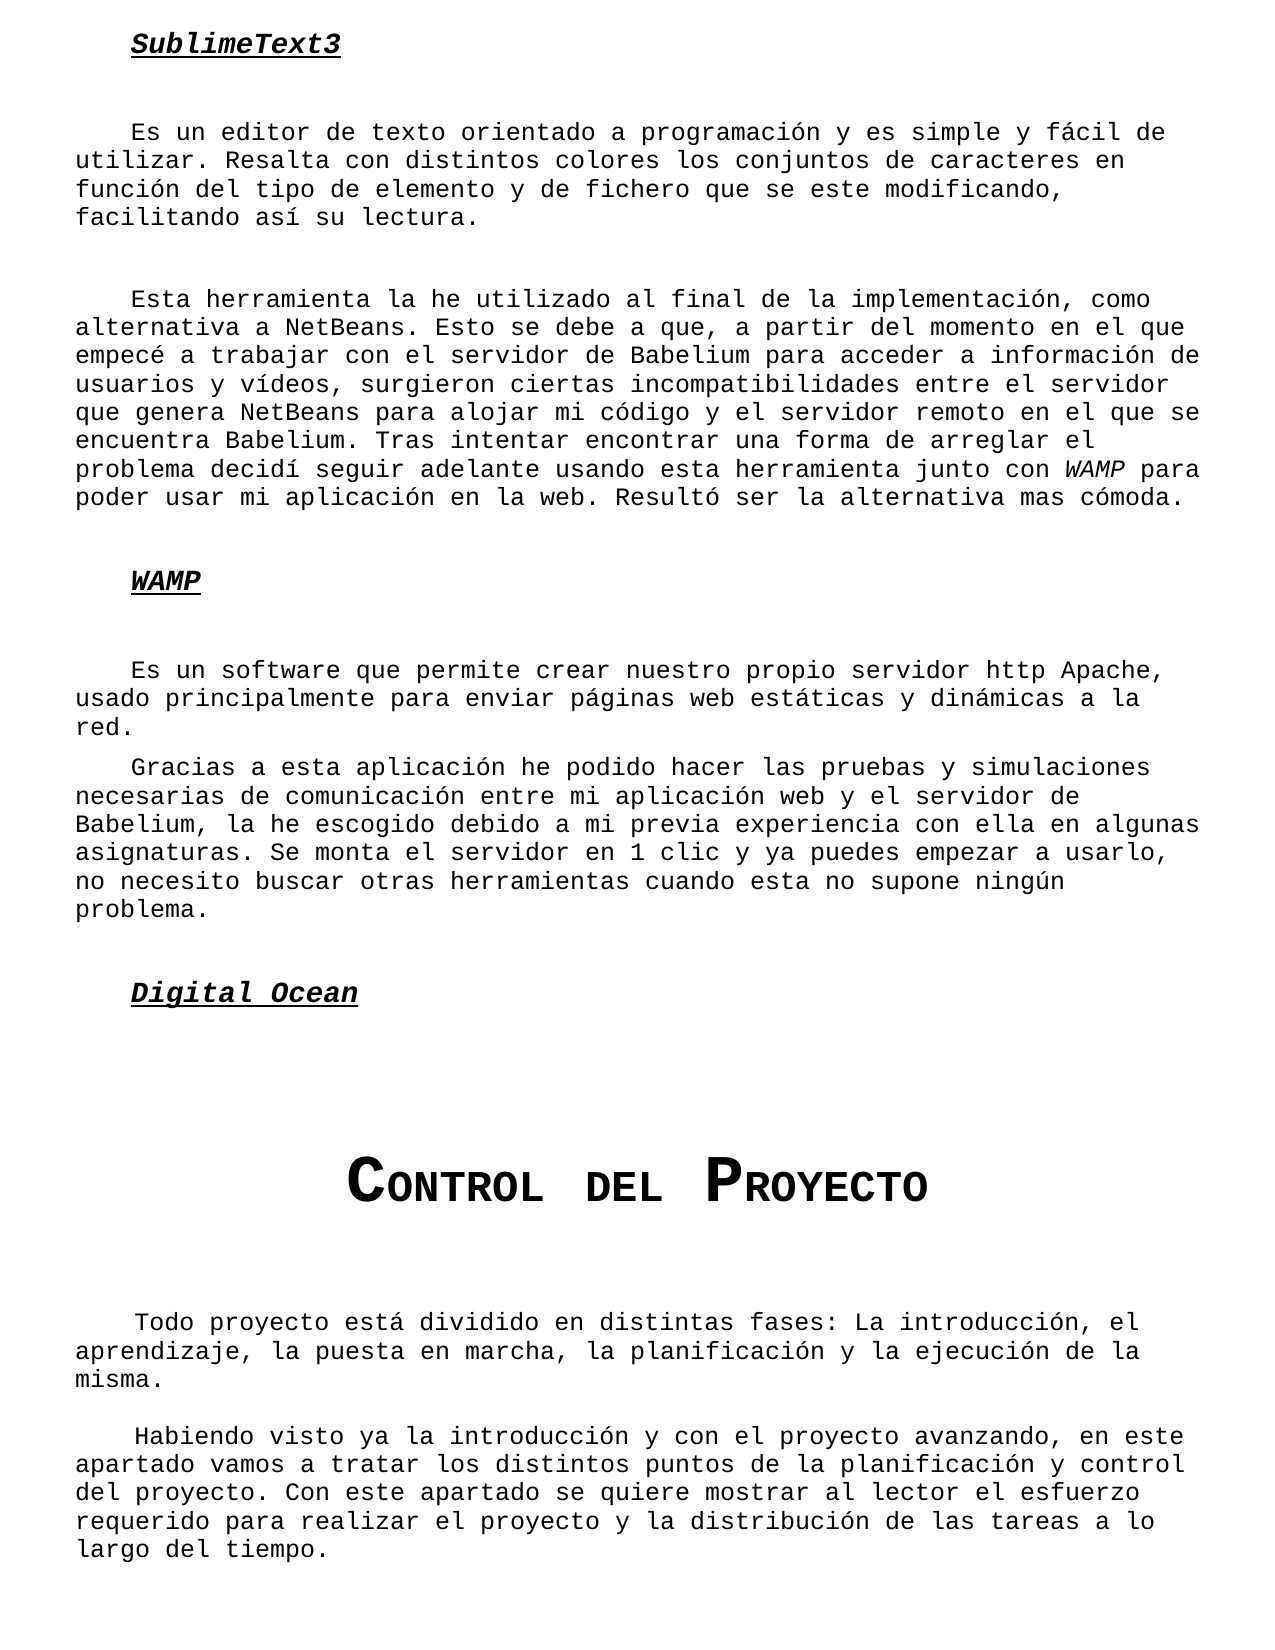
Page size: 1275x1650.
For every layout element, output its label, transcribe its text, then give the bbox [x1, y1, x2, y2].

subtitle Control del Proyecto [75, 1146, 1200, 1222]
text Habiendo visto ya la introducción y con el proyecto avanzando, en este apartado vamos a tratar los distintos puntos de la planificación y control del proyecto. Con este apartado se quiere mostrar al lector el esfuerzo requerido para realizar el proyecto y la distribución de las tareas a lo largo del tiempo. [75, 1423, 1200, 1565]
text SublimeText3 [75, 29, 1200, 62]
text Gracias a esta aplicación he podido hacer las pruebas y simulaciones necesarias de comunicación entre mi aplicación web y el servidor de Babelium, la he escogido debido a mi previa experiencia con ella en algunas asignaturas. Se monta el servidor en 1 clic y ya puedes empezar a usarlo, no necesito buscar otras herramientas cuando esta no supone ningún problema. [75, 755, 1200, 925]
text Es un software que permite crear nuestro propio servidor http Apache, usado principalmente para enviar páginas web estáticas y dinámicas a la red. [75, 657, 1200, 742]
text Todo proyecto está dividido en distintas fases: La introducción, el aprendizaje, la puesta en marcha, la planificación y la ejecución de la misma. [75, 1310, 1200, 1395]
text WAMP [75, 566, 1200, 599]
text Esta herramienta la he utilizado al final de la implementación, como alternativa a NetBeans. Esto se debe a que, a partir del momento en el que empecé a trabajar con el servidor de Babelium para acceder a información de usuarios y vídeos, surgieron ciertas incompatibilidades entre el servidor que genera NetBeans para alojar mi código y el servidor remoto en el que se encuentra Babelium. Tras intentar encontrar una forma de arreglar el problema decidí seguir adelante usando esta herramienta junto con WAMP para poder usar mi aplicación en la web. Resultó ser la alternativa mas cómoda. [75, 286, 1200, 513]
text Digital Ocean [75, 978, 1200, 1011]
text Es un editor de texto orientado a programación y es simple y fácil de utilizar. Resalta con distintos colores los conjuntos de caracteres en función del tipo de elemento y de fichero que se este modificando, facilitando así su lectura. [75, 120, 1200, 233]
